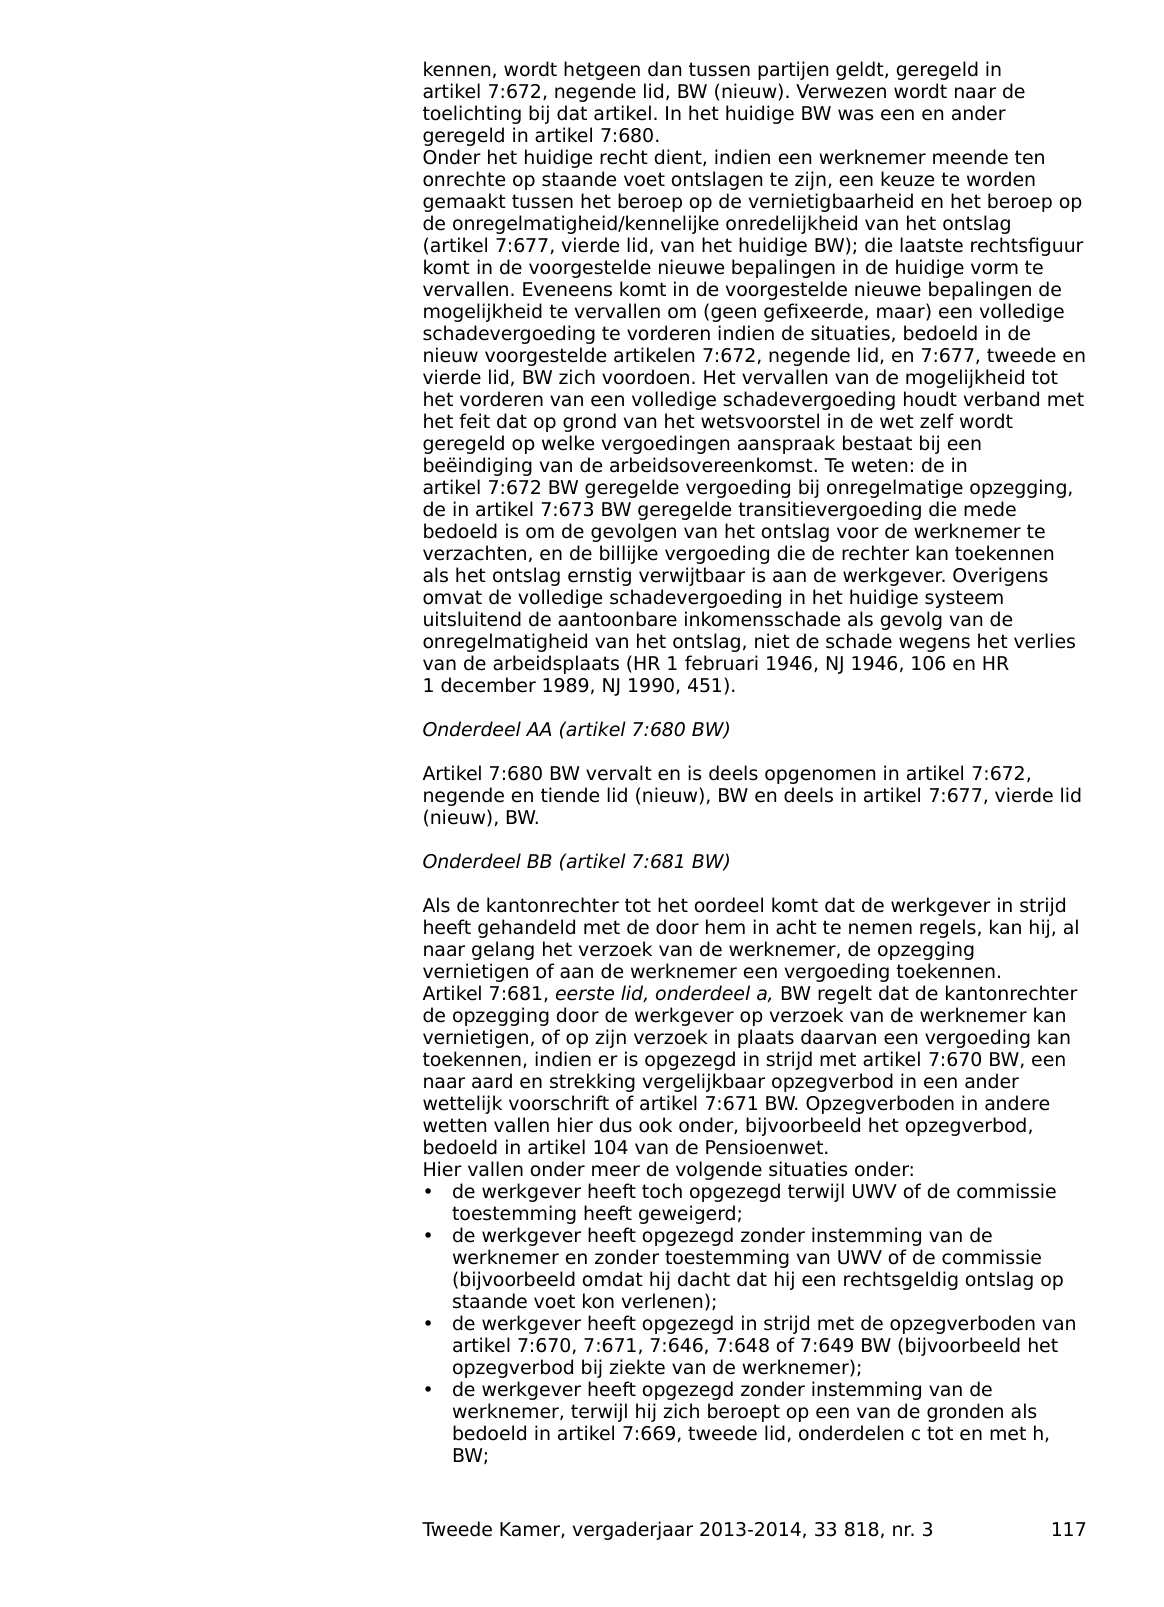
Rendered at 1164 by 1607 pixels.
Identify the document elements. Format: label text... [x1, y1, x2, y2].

text • de werkgever heeft opgezegd zonder instemming van de werknemer, terwijl hij zich beroept op een van de gronden als bedoeld in artikel 7:669, tweede lid, onderdelen c tot en met h, BW; [422, 1379, 1087, 1467]
text Artikel 7:681, eerste lid, onderdeel a, BW regelt dat de kantonrechter de opzegging door de werkgever op verzoek van de werknemer kan vernietigen, of op zijn verzoek in plaats daarvan een vergoeding kan toekennen, indien er is opgezegd in strijd met artikel 7:670 BW, een naar aard en strekking vergelijkbaar opzegverbod in een ander wettelijk voorschrift of artikel 7:671 BW. Opzegverboden in andere wetten vallen hier dus ook onder, bijvoorbeeld het opzegverbod, bedoeld in artikel 104 van de Pensioenwet. [422, 983, 1087, 1159]
subtitle Onderdeel BB (artikel 7:681 BW) [422, 851, 1087, 873]
subtitle Onderdeel AA (artikel 7:680 BW) [422, 719, 1087, 741]
text Artikel 7:680 BW vervalt en is deels opgenomen in artikel 7:672, negende en tiende lid (nieuw), BW en deels in artikel 7:677, vierde lid (nieuw), BW. [422, 763, 1087, 829]
text kennen, wordt hetgeen dan tussen partijen geldt, geregeld in artikel 7:672, negende lid, BW (nieuw). Verwezen wordt naar de toelichting bij dat artikel. In het huidige BW was een en ander geregeld in artikel 7:680. [422, 59, 1087, 147]
text • de werkgever heeft toch opgezegd terwijl UWV of de commissie toestemming heeft geweigerd; [422, 1181, 1087, 1225]
text Onder het huidige recht dient, indien een werknemer meende ten onrechte op staande voet ontslagen te zijn, een keuze te worden gemaakt tussen het beroep op de vernietigbaarheid en het beroep op de onregelmatigheid/kennelijke onredelijkheid van het ontslag (artikel 7:677, vierde lid, van het huidige BW); die laatste rechtsfiguur komt in de voorgestelde nieuwe bepalingen in de huidige vorm te vervallen. Eveneens komt in de voorgestelde nieuwe bepalingen de mogelijkheid te vervallen om (geen gefixeerde, maar) een volledige schadevergoeding te vorderen indien de situaties, bedoeld in de nieuw voorgestelde artikelen 7:672, negende lid, en 7:677, tweede en vierde lid, BW zich voordoen. Het vervallen van de mogelijkheid tot het vorderen van een volledige schadevergoeding houdt verband met het feit dat op grond van het wetsvoorstel in de wet zelf wordt geregeld op welke vergoedingen aanspraak bestaat bij een beëindiging van de arbeidsovereenkomst. Te weten: de in artikel 7:672 BW geregelde vergoeding bij onregelmatige opzegging, de in artikel 7:673 BW geregelde transitievergoeding die mede bedoeld is om de gevolgen van het ontslag voor de werknemer te verzachten, en de billijke vergoeding die de rechter kan toekennen als het ontslag ernstig verwijtbaar is aan de werkgever. Overigens omvat de volledige schadevergoeding in het huidige systeem uitsluitend de aantoonbare inkomensschade als gevolg van de onregelmatigheid van het ontslag, niet de schade wegens het verlies van de arbeidsplaats (HR 1 februari 1946, NJ 1946, 106 en HR 1 december 1989, NJ 1990, 451). [422, 147, 1087, 696]
text • de werkgever heeft opgezegd zonder instemming van de werknemer en zonder toestemming van UWV of de commissie (bijvoorbeeld omdat hij dacht dat hij een rechtsgeldig ontslag op staande voet kon verlenen); [422, 1225, 1087, 1313]
text Hier vallen onder meer de volgende situaties onder: [422, 1159, 1087, 1181]
text Als de kantonrechter tot het oordeel komt dat de werkgever in strijd heeft gehandeld met de door hem in acht te nemen regels, kan hij, al naar gelang het verzoek van de werknemer, de opzegging vernietigen of aan de werknemer een vergoeding toekennen. [422, 895, 1087, 983]
text • de werkgever heeft opgezegd in strijd met de opzegverboden van artikel 7:670, 7:671, 7:646, 7:648 of 7:649 BW (bijvoorbeeld het opzegverbod bij ziekte van de werknemer); [422, 1313, 1087, 1379]
